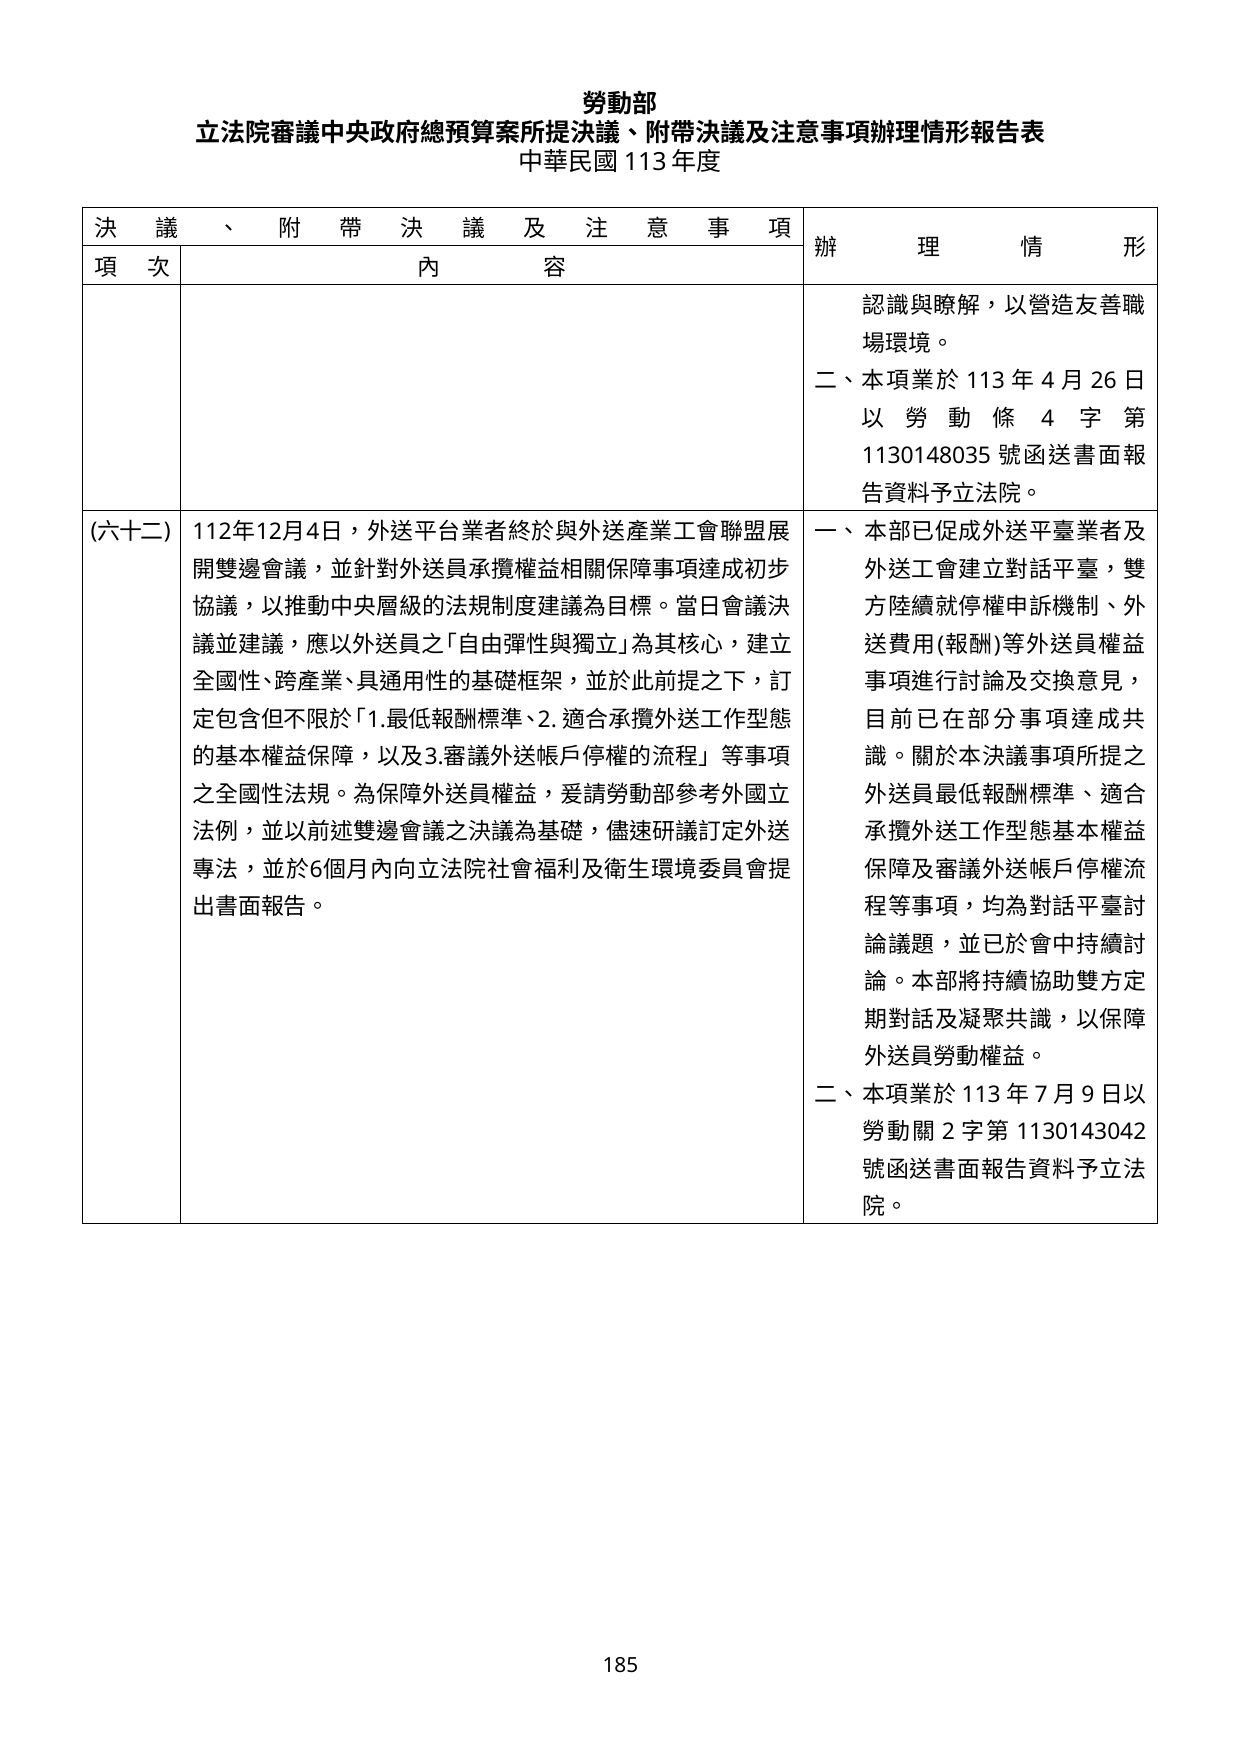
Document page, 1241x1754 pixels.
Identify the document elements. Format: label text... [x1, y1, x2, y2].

table_cell (六十二) [83, 511, 180, 1223]
table_cell [181, 285, 803, 510]
table_cell 112年12月4日，外送平台業者終於與外送產業工會聯盟展開雙邊會議，並針對外送員承攬權益相關保障事項達成初步協議，以推動中央層級的法規制度建議為目標。當日會議決議並建議，應以外送員之「自由彈性與獨立」為其核心，建立全國性、跨產業、具通用性的基礎框架，並於此前提之下，訂定包含但不限於「1.最低報酬標準、2. 適合承攬外送工作型態的基本權益保障，以及3.審議外送帳戶停權的流程」等事項之全國性法規。為保障外送員權益，爰請勞動部參考外國立法例，並以前述雙邊會議之決議為基礎，儘速研議訂定外送專法，並於6個月內向立法院社會福利及衛生環境委員會提出書面報告。 [181, 511, 803, 1223]
table_cell 項次 [83, 246, 180, 284]
table_cell 認識與瞭解，以營造友善職場環境。 本項業於113年4月26日以勞動條4字第1130148035號函送書面報告資料予立法院。 [804, 285, 1157, 510]
table_header 辦理情形 [804, 208, 1157, 284]
table_cell 內 容 [181, 246, 803, 284]
table_header 決議、附帶決議及注意事項 [83, 208, 803, 245]
table_cell [83, 285, 180, 510]
table_cell 本部已促成外送平臺業者及外送工會建立對話平臺，雙方陸續就停權申訴機制、外送費用(報酬)等外送員權益事項進行討論及交換意見，目前已在部分事項達成共識。關於本決議事項所提之外送員最低報酬標準、適合承攬外送工作型態基本權益保障及審議外送帳戶停權流程等事項，均為對話平臺討論議題，並已於會中持續討論。本部將持續協助雙方定期對話及凝聚共識，以保障外送員勞動權益。 本項業於113年7月9日以勞動關2字第1130143042號函送書面報告資料予立法院。 [804, 511, 1157, 1223]
